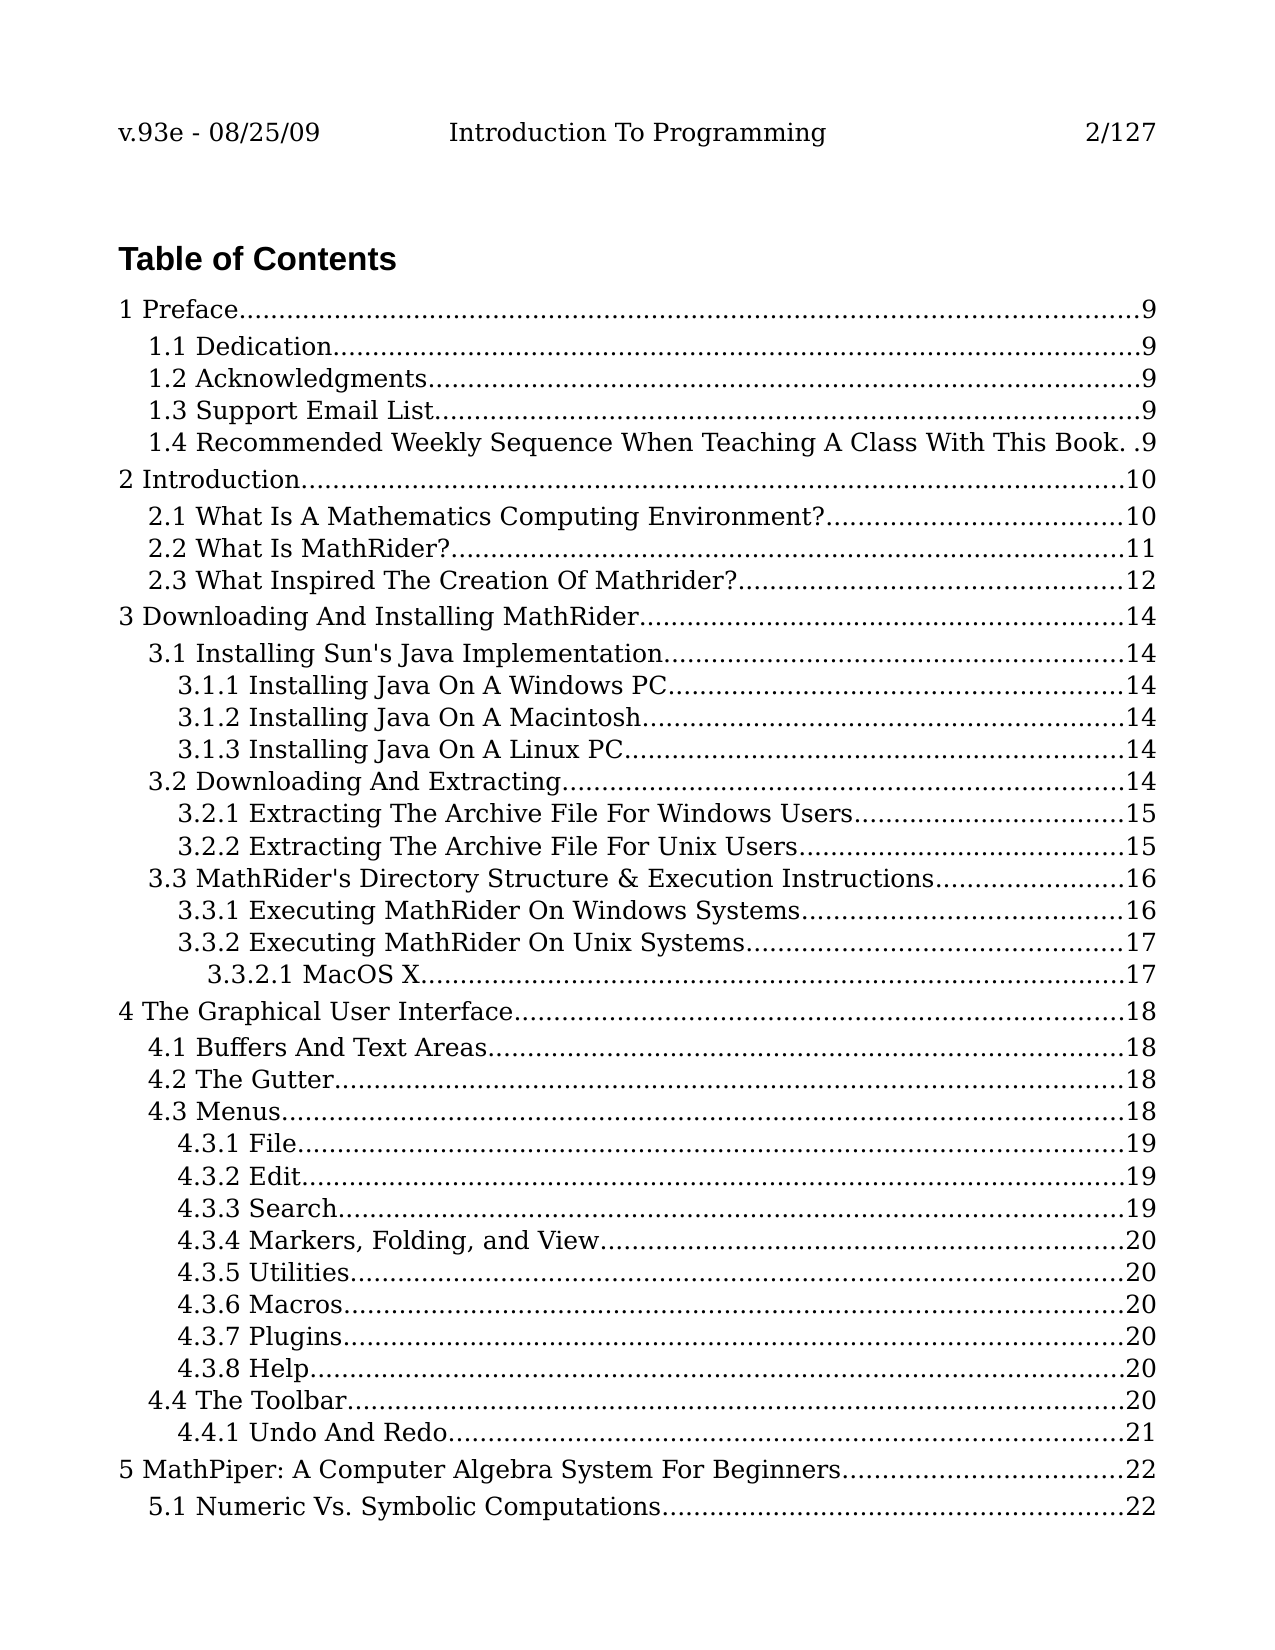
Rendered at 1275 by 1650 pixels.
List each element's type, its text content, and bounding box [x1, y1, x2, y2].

text 4.1 Buffers And Text Areas 18 [148, 1033, 1157, 1062]
text 5.1 Numeric Vs. Symbolic Computations 22 [148, 1492, 1157, 1521]
text 1 Preface 9 [118, 295, 1157, 324]
text 2.3 What Inspired The Creation Of Mathrider? 12 [148, 566, 1157, 595]
text 4.3.6 Macros 20 [177, 1290, 1157, 1319]
text 4.3 Menus 18 [148, 1097, 1157, 1127]
text 5 MathPiper: A Computer Algebra System For Beginners 22 [118, 1455, 1157, 1484]
text 2.1 What Is A Mathematics Computing Environment? 10 [148, 502, 1157, 531]
text 3.3.1 Executing MathRider On Windows Systems 16 [177, 896, 1157, 925]
text 4.4.1 Undo And Redo 21 [177, 1418, 1157, 1447]
text 3.3 MathRider's Directory Structure & Execution Instructions 16 [148, 864, 1157, 893]
text 3.2.2 Extracting The Archive File For Unix Users 15 [177, 832, 1157, 861]
text 4.4 The Toolbar 20 [148, 1386, 1157, 1415]
text 3.2 Downloading And Extracting 14 [148, 767, 1157, 797]
text 1.2 Acknowledgments 9 [148, 364, 1157, 393]
text 4.3.5 Utilities 20 [177, 1258, 1157, 1287]
text 1.1 Dedication 9 [148, 332, 1157, 361]
text 2 Introduction 10 [118, 465, 1157, 494]
text 3.3.2.1 MacOS X 17 [207, 960, 1157, 989]
text 1.4 Recommended Weekly Sequence When Teaching A Class With This Book 9 [148, 428, 1157, 457]
text 4.3.3 Search 19 [177, 1194, 1157, 1223]
text 3.3.2 Executing MathRider On Unix Systems 17 [177, 928, 1157, 957]
text 3.2.1 Extracting The Archive File For Windows Users 15 [177, 799, 1157, 829]
text 3.1.2 Installing Java On A Macintosh 14 [177, 703, 1157, 732]
text 4.3.2 Edit 19 [177, 1162, 1157, 1191]
text 2.2 What Is MathRider? 11 [148, 534, 1157, 563]
text 3.1.3 Installing Java On A Linux PC 14 [177, 735, 1157, 764]
subtitle Table of Contents [118, 239, 1157, 277]
text 1.3 Support Email List 9 [148, 396, 1157, 425]
text 4.3.1 File 19 [177, 1129, 1157, 1159]
text 4.3.4 Markers, Folding, and View 20 [177, 1226, 1157, 1255]
text 4.3.8 Help 20 [177, 1354, 1157, 1383]
text 4 The Graphical User Interface 18 [118, 997, 1157, 1026]
text 3.1.1 Installing Java On A Windows PC 14 [177, 671, 1157, 700]
text 4.3.7 Plugins 20 [177, 1322, 1157, 1351]
text 3 Downloading And Installing MathRider 14 [118, 602, 1157, 632]
text 3.1 Installing Sun's Java Implementation 14 [148, 639, 1157, 668]
text 4.2 The Gutter 18 [148, 1065, 1157, 1094]
